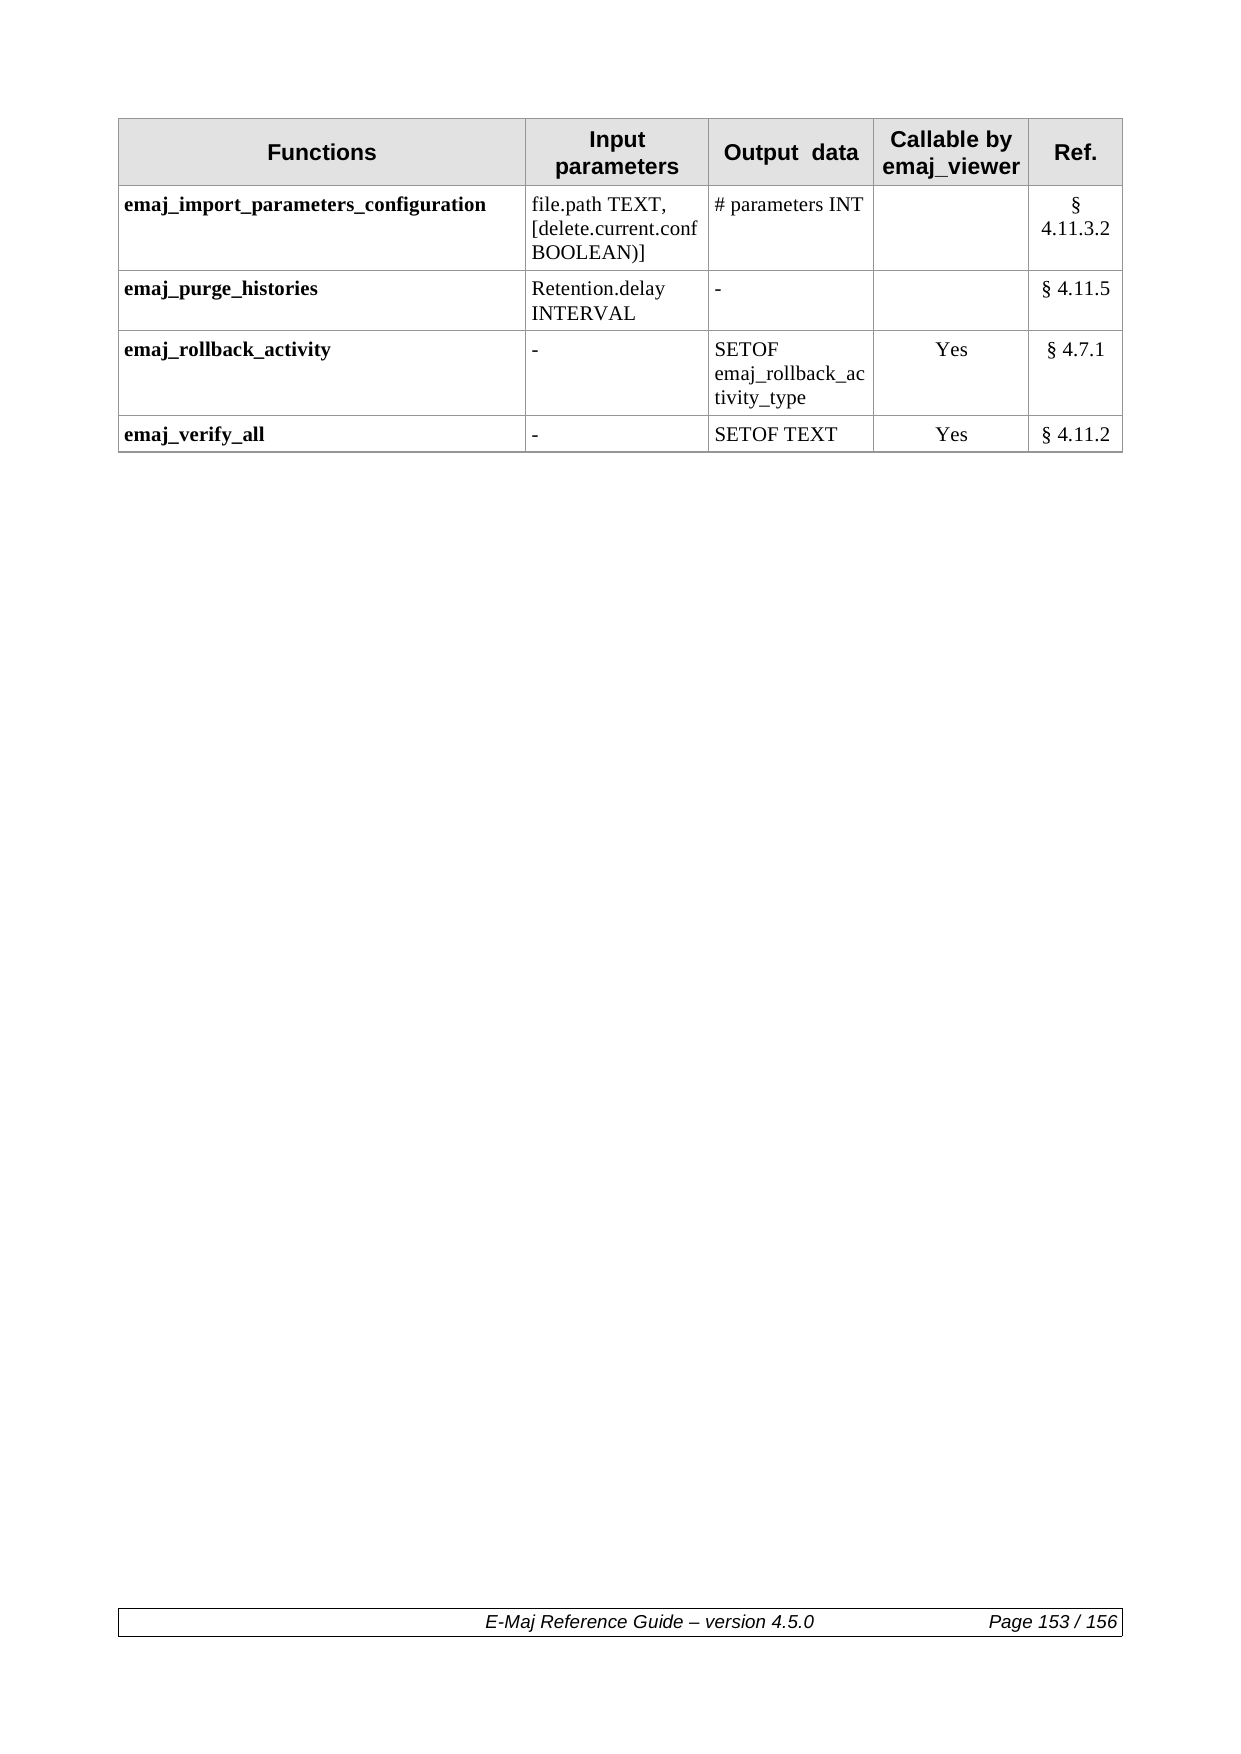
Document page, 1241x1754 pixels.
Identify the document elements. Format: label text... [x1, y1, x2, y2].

table_header Ref. [1029, 119, 1122, 185]
table_header Input parameters [526, 119, 708, 185]
table_cell Retention.delay INTERVAL [526, 271, 708, 330]
table_cell - [526, 331, 708, 415]
table_cell emaj_verify_all [119, 416, 525, 451]
table_header Functions [119, 119, 525, 185]
table_cell Yes [874, 416, 1028, 451]
table_cell - [526, 416, 708, 451]
table_header Output data [709, 119, 873, 185]
table_cell emaj_purge_histories [119, 271, 525, 330]
table_cell Yes [874, 331, 1028, 415]
table_cell § 4.11.2 [1029, 416, 1122, 451]
table_cell # parameters INT [709, 186, 873, 269]
table_cell SETOF emaj_rollback_activity_type [709, 331, 873, 415]
table_cell § 4.11.3.2 [1029, 186, 1122, 269]
table_cell [874, 271, 1028, 330]
table_cell emaj_import_parameters_configuration [119, 186, 525, 269]
table_cell file.path TEXT, [delete.current.conf BOOLEAN)] [526, 186, 708, 269]
table_cell § 4.7.1 [1029, 331, 1122, 415]
table_cell emaj_rollback_activity [119, 331, 525, 415]
table_cell - [709, 271, 873, 330]
table_cell § 4.11.5 [1029, 271, 1122, 330]
table_cell SETOF TEXT [709, 416, 873, 451]
table_cell [874, 186, 1028, 269]
table_header Callable by emaj_viewer [874, 119, 1028, 185]
